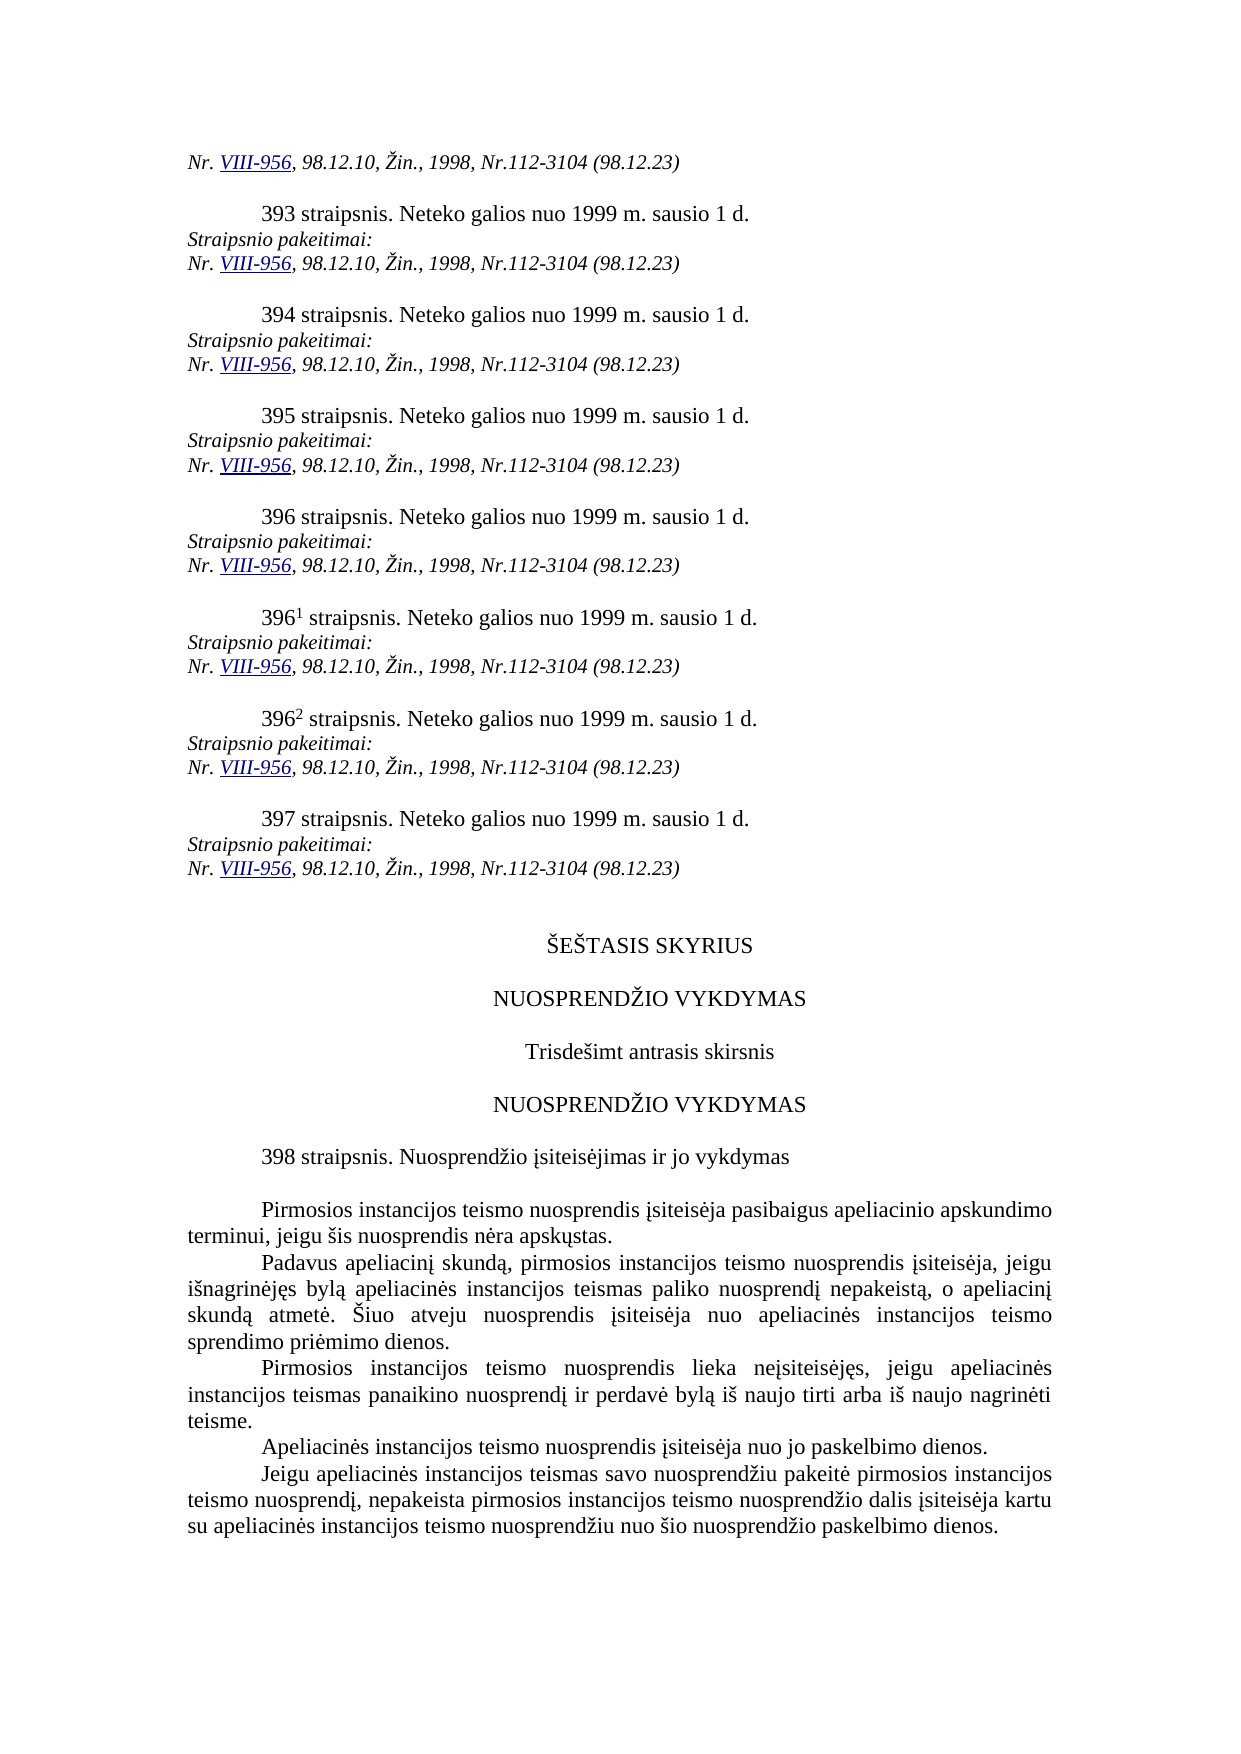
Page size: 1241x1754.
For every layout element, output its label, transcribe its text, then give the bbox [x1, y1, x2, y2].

text Nr. VIII-956, 98.12.10, Žin., 1998, Nr.112-3104 (98.12.23) [187, 352, 1053, 376]
text Straipsnio pakeitimai: [187, 630, 1053, 654]
text Straipsnio pakeitimai: [187, 529, 1053, 553]
text Padavus apeliacinį skundą, pirmosios instancijos teismo nuosprendis įsiteisėja, jeigu išnagrinėjęs bylą apeliacinės instancijos teismas paliko nuosprendį nepakeistą, o apeliacinį skundą atmetė. Šiuo atveju nuosprendis įsiteisėja nuo apeliacinės instancijos teismo sprendimo priėmimo dienos. [187, 1249, 1053, 1354]
text 393 straipsnis. Neteko galios nuo 1999 m. sausio 1 d. [187, 200, 1053, 227]
text Nr. VIII-956, 98.12.10, Žin., 1998, Nr.112-3104 (98.12.23) [187, 654, 1053, 678]
text 397 straipsnis. Neteko galios nuo 1999 m. sausio 1 d. [187, 805, 1053, 832]
text Nr. VIII-956, 98.12.10, Žin., 1998, Nr.112-3104 (98.12.23) [187, 150, 1053, 174]
text Straipsnio pakeitimai: [187, 227, 1053, 251]
text Straipsnio pakeitimai: [187, 832, 1053, 856]
text ŠEŠTASIS SKYRIUS [187, 933, 1053, 959]
text Straipsnio pakeitimai: [187, 328, 1053, 352]
text Nr. VIII-956, 98.12.10, Žin., 1998, Nr.112-3104 (98.12.23) [187, 251, 1053, 275]
text NUOSPRENDŽIO VYKDYMAS [187, 1091, 1053, 1117]
text 398 straipsnis. Nuosprendžio įsiteisėjimas ir jo vykdymas [187, 1143, 1053, 1170]
text Pirmosios instancijos teismo nuosprendis lieka neįsiteisėjęs, jeigu apeliacinės instancijos teismas panaikino nuosprendį ir perdavė bylą iš naujo tirti arba iš naujo nagrinėti teisme. [187, 1354, 1053, 1433]
text Jeigu apeliacinės instancijos teismas savo nuosprendžiu pakeitė pirmosios instancijos teismo nuosprendį, nepakeista pirmosios instancijos teismo nuosprendžio dalis įsiteisėja kartu su apeliacinės instancijos teismo nuosprendžiu nuo šio nuosprendžio paskelbimo dienos. [187, 1460, 1053, 1539]
text Apeliacinės instancijos teismo nuosprendis įsiteisėja nuo jo paskelbimo dienos. [187, 1433, 1053, 1460]
text 3962 straipsnis. Neteko galios nuo 1999 m. sausio 1 d. [187, 704, 1053, 731]
text Pirmosios instancijos teismo nuosprendis įsiteisėja pasibaigus apeliacinio apskundimo terminui, jeigu šis nuosprendis nėra apskųstas. [187, 1196, 1053, 1249]
text Straipsnio pakeitimai: [187, 428, 1053, 452]
text 395 straipsnis. Neteko galios nuo 1999 m. sausio 1 d. [187, 402, 1053, 428]
text Nr. VIII-956, 98.12.10, Žin., 1998, Nr.112-3104 (98.12.23) [187, 755, 1053, 779]
text NUOSPRENDŽIO VYKDYMAS [187, 985, 1053, 1012]
text 3961 straipsnis. Neteko galios nuo 1999 m. sausio 1 d. [187, 604, 1053, 630]
text Nr. VIII-956, 98.12.10, Žin., 1998, Nr.112-3104 (98.12.23) [187, 856, 1053, 880]
text 394 straipsnis. Neteko galios nuo 1999 m. sausio 1 d. [187, 301, 1053, 328]
text Nr. VIII-956, 98.12.10, Žin., 1998, Nr.112-3104 (98.12.23) [187, 452, 1053, 477]
text 396 straipsnis. Neteko galios nuo 1999 m. sausio 1 d. [187, 503, 1053, 529]
text Straipsnio pakeitimai: [187, 731, 1053, 755]
text Nr. VIII-956, 98.12.10, Žin., 1998, Nr.112-3104 (98.12.23) [187, 553, 1053, 577]
text Trisdešimt antrasis skirsnis [187, 1038, 1053, 1064]
